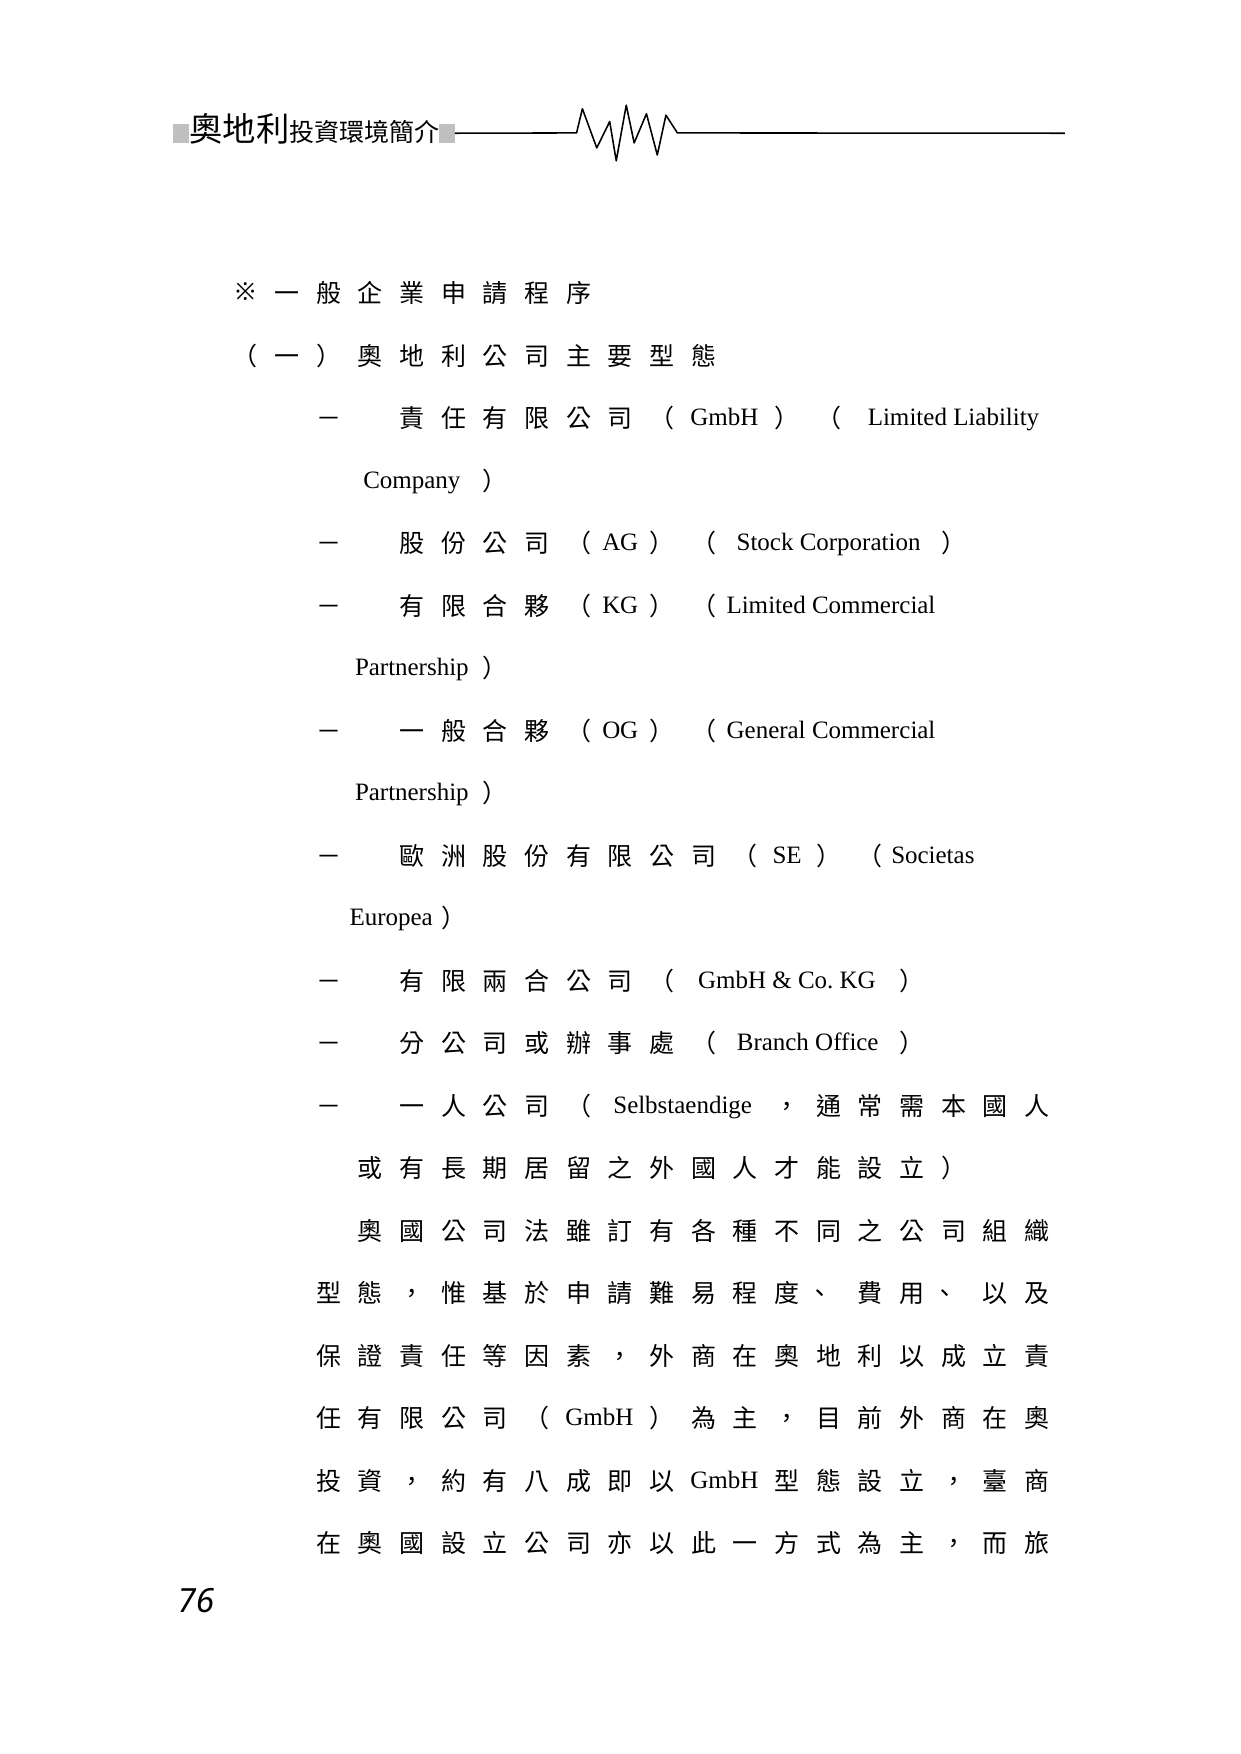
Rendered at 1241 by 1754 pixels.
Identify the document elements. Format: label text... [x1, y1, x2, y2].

text － 有限兩合公司（GmbH & Co. KG） [281, 938, 1058, 1000]
text ※一般企業申請程序 [207, 250, 1058, 313]
text 奧國公司法雖訂有各種不同之公司組織型態，惟基於申請難易程度、費用、以及保證責任等因素，外商在奧地利以成立責任有限公司（GmbH）為主，目前外商在奧投資，約有八成即以GmbH型態設立，臺商在奧國設立公司亦以此一方式為主，而旅 [281, 1188, 1058, 1563]
text － 股份公司（AG）（Stock Corporation） [281, 500, 1058, 563]
text － 分公司或辦事處（Branch Office） [281, 1000, 1058, 1063]
text － 一般合夥（OG）（General Commercial Partnership） [281, 688, 1058, 813]
text － 責任有限公司（GmbH）（Limited Liability Company） [281, 375, 1058, 500]
text － 有限合夥（KG）（Limited Commercial Partnership） [281, 563, 1058, 688]
text － 歐洲股份有限公司（SE）（Societas Europea） [281, 813, 1058, 938]
text （一）奧地利公司主要型態 [207, 313, 1058, 375]
text － 一人公司（Selbstaendige，通常需本國人或有長期居留之外國人才能設立） [281, 1063, 1058, 1188]
